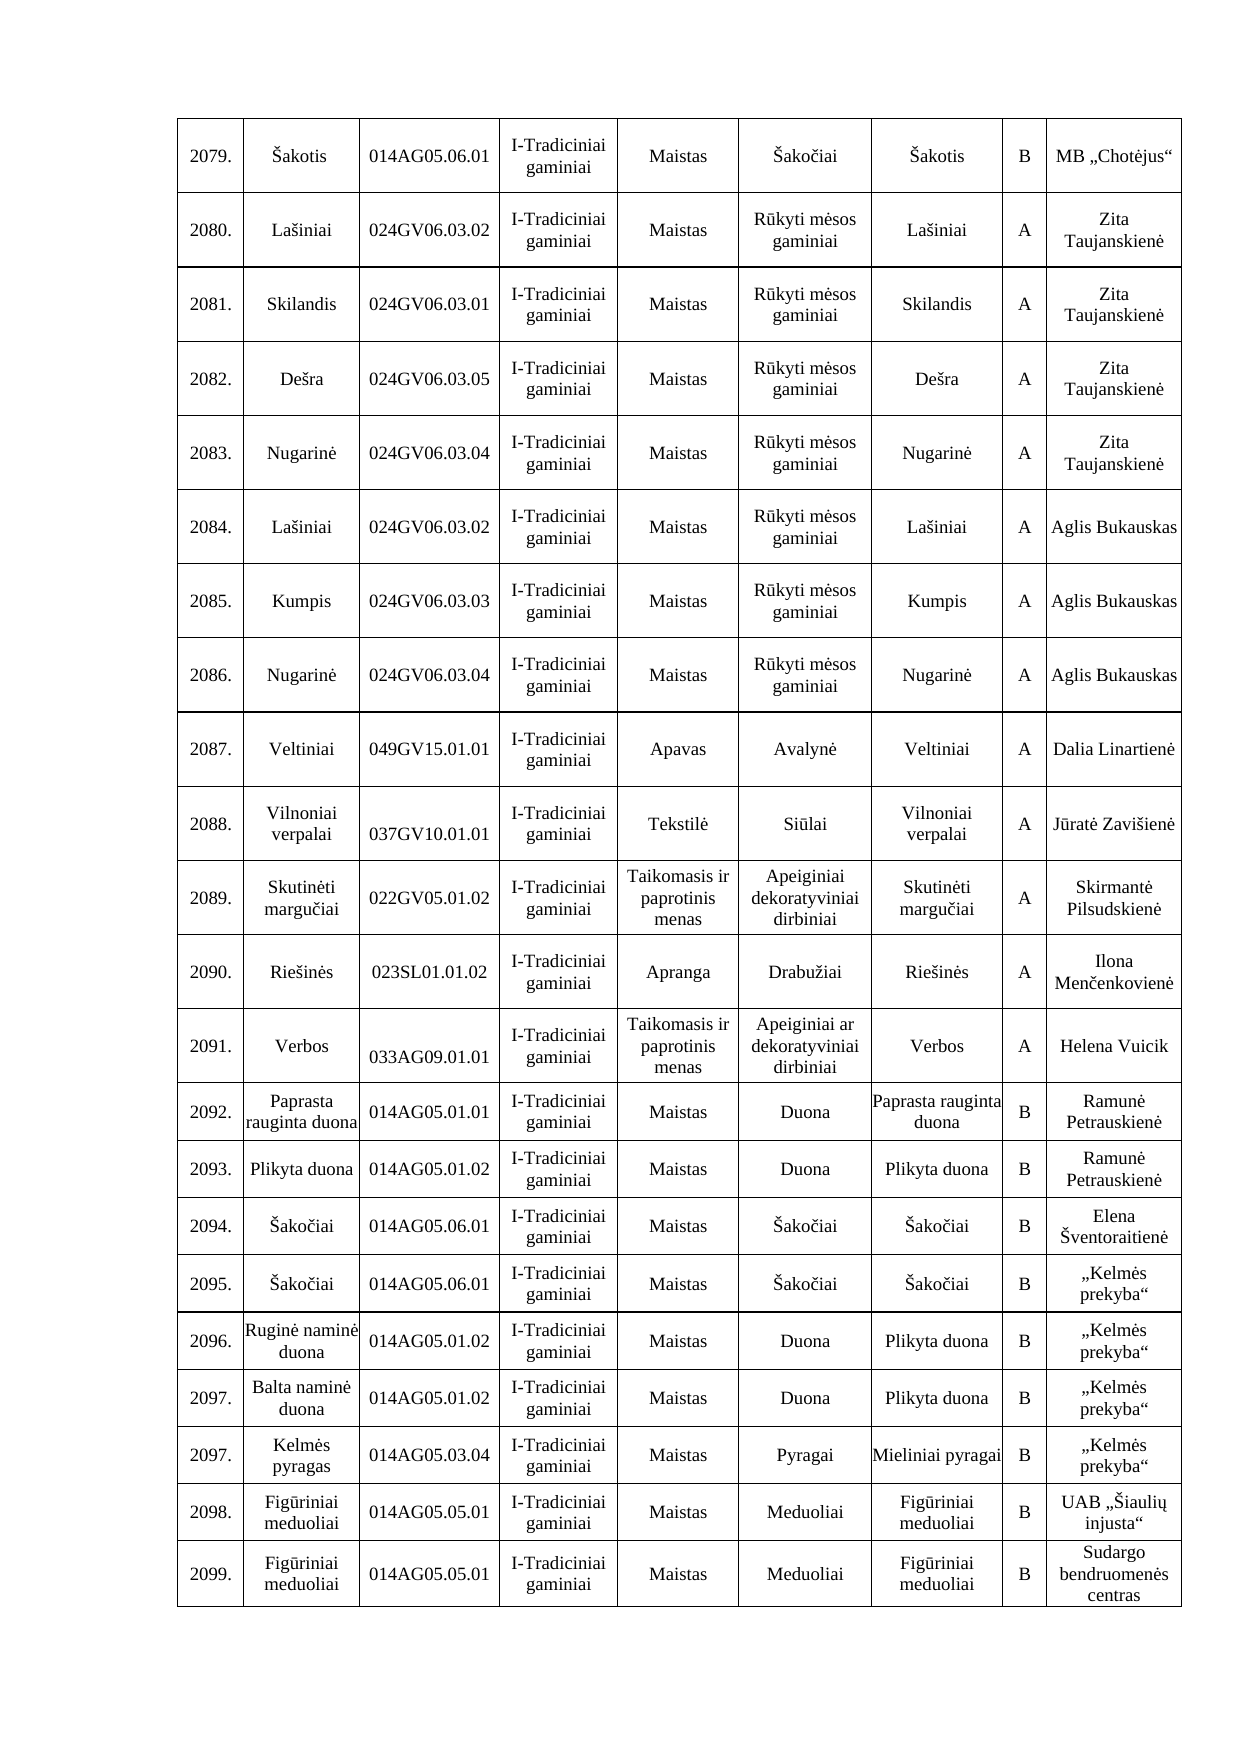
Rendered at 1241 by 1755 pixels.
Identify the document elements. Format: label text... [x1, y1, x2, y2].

table_cell Šakočiai [739, 1198, 871, 1254]
table_cell A [1003, 490, 1046, 563]
table_cell Nugarinė [872, 416, 1002, 489]
table_cell I-Tradiciniai gaminiai [500, 1484, 617, 1540]
table_cell „Kelmės prekyba“ [1047, 1427, 1181, 1483]
table_cell Ramunė Petrauskienė [1047, 1141, 1181, 1197]
table_cell A [1003, 1009, 1046, 1082]
table_cell 2089. [178, 861, 243, 934]
table_cell I-Tradiciniai gaminiai [500, 119, 617, 192]
table_cell 022GV05.01.02 [360, 861, 499, 934]
table_cell B [1003, 1541, 1046, 1606]
table_cell 2093. [178, 1141, 243, 1197]
table_cell Plikyta duona [872, 1313, 1002, 1369]
table_cell 024GV06.03.02 [360, 490, 499, 563]
table_cell 2079. [178, 119, 243, 192]
table_cell Duona [739, 1313, 871, 1369]
table_cell Ruginė naminė duona [244, 1313, 359, 1369]
table_cell 2097. [178, 1370, 243, 1426]
table_cell Apeiginiai ar dekoratyviniai dirbiniai [739, 1009, 871, 1082]
table_cell Plikyta duona [872, 1370, 1002, 1426]
table_cell 023SL01.01.02 [360, 935, 499, 1008]
table_cell 2091. [178, 1009, 243, 1082]
table_cell 049GV15.01.01 [360, 713, 499, 786]
table_cell Lašiniai [872, 193, 1002, 266]
table_cell B [1003, 1313, 1046, 1369]
table_cell Zita Taujanskienė [1047, 416, 1181, 489]
table_cell 2080. [178, 193, 243, 266]
table_cell A [1003, 861, 1046, 934]
table_cell Dešra [244, 342, 359, 415]
table_cell I-Tradiciniai gaminiai [500, 193, 617, 266]
table_cell 024GV06.03.02 [360, 193, 499, 266]
table_cell Apeiginiai dekoratyviniai dirbiniai [739, 861, 871, 934]
table_cell Maistas [618, 564, 738, 637]
table_cell MB „Chotėjus“ [1047, 119, 1181, 192]
table_cell 014AG05.03.04 [360, 1427, 499, 1483]
table_cell Riešinės [244, 935, 359, 1008]
table_cell 014AG05.01.02 [360, 1313, 499, 1369]
table_cell Drabužiai [739, 935, 871, 1008]
table_cell Veltiniai [872, 713, 1002, 786]
table_cell 014AG05.06.01 [360, 119, 499, 192]
table_cell 2090. [178, 935, 243, 1008]
table_cell 014AG05.06.01 [360, 1198, 499, 1254]
table_cell Lašiniai [244, 193, 359, 266]
table_cell 014AG05.01.02 [360, 1141, 499, 1197]
table_cell I-Tradiciniai gaminiai [500, 935, 617, 1008]
table_cell A [1003, 638, 1046, 711]
table_cell 014AG05.01.02 [360, 1370, 499, 1426]
table_cell Meduoliai [739, 1484, 871, 1540]
table_cell Rūkyti mėsos gaminiai [739, 564, 871, 637]
table_cell Maistas [618, 1427, 738, 1483]
table_cell Maistas [618, 1255, 738, 1311]
table_cell 2096. [178, 1313, 243, 1369]
table_cell I-Tradiciniai gaminiai [500, 490, 617, 563]
table_cell Duona [739, 1141, 871, 1197]
table_cell Vilnoniai verpalai [872, 787, 1002, 860]
table_cell B [1003, 119, 1046, 192]
table_cell Šakočiai [739, 1255, 871, 1311]
table_cell „Kelmės prekyba“ [1047, 1313, 1181, 1369]
table_cell Mieliniai pyragai [872, 1427, 1002, 1483]
table_cell Duona [739, 1370, 871, 1426]
table_cell Nugarinė [872, 638, 1002, 711]
table_cell Šakočiai [244, 1255, 359, 1311]
table_cell Maistas [618, 1083, 738, 1139]
table_cell Šakotis [872, 119, 1002, 192]
table_cell Maistas [618, 416, 738, 489]
table_cell Maistas [618, 1541, 738, 1606]
table_cell A [1003, 787, 1046, 860]
table_cell 014AG05.06.01 [360, 1255, 499, 1311]
table_cell Maistas [618, 268, 738, 341]
table_cell Rūkyti mėsos gaminiai [739, 268, 871, 341]
table_cell Verbos [872, 1009, 1002, 1082]
table_cell 2082. [178, 342, 243, 415]
table_cell B [1003, 1083, 1046, 1139]
table_cell I-Tradiciniai gaminiai [500, 1313, 617, 1369]
table_cell B [1003, 1370, 1046, 1426]
table_cell Duona [739, 1083, 871, 1139]
table_cell Rūkyti mėsos gaminiai [739, 490, 871, 563]
table_cell Rūkyti mėsos gaminiai [739, 638, 871, 711]
table_cell Veltiniai [244, 713, 359, 786]
table_cell Šakočiai [872, 1255, 1002, 1311]
table_cell I-Tradiciniai gaminiai [500, 268, 617, 341]
table_cell Maistas [618, 638, 738, 711]
table_cell Nugarinė [244, 416, 359, 489]
table_cell B [1003, 1484, 1046, 1540]
table_cell Kumpis [244, 564, 359, 637]
table_cell Maistas [618, 1141, 738, 1197]
table_cell Aglis Bukauskas [1047, 490, 1181, 563]
table_cell Lašiniai [872, 490, 1002, 563]
table_cell 2087. [178, 713, 243, 786]
table_cell Rūkyti mėsos gaminiai [739, 416, 871, 489]
table_cell 014AG05.05.01 [360, 1541, 499, 1606]
table_cell Avalynė [739, 713, 871, 786]
table_cell Šakotis [244, 119, 359, 192]
table_cell Apavas [618, 713, 738, 786]
table_cell Maistas [618, 119, 738, 192]
table_cell 014AG05.05.01 [360, 1484, 499, 1540]
table_cell Rūkyti mėsos gaminiai [739, 193, 871, 266]
table_cell I-Tradiciniai gaminiai [500, 638, 617, 711]
table_cell „Kelmės prekyba“ [1047, 1370, 1181, 1426]
table_cell Maistas [618, 1484, 738, 1540]
table_cell A [1003, 935, 1046, 1008]
table_cell Figūriniai meduoliai [872, 1541, 1002, 1606]
table_cell Dešra [872, 342, 1002, 415]
table_cell I-Tradiciniai gaminiai [500, 1370, 617, 1426]
table_cell I-Tradiciniai gaminiai [500, 1083, 617, 1139]
table_cell Maistas [618, 1370, 738, 1426]
table_cell Dalia Linartienė [1047, 713, 1181, 786]
table_cell Jūratė Zavišienė [1047, 787, 1181, 860]
table_cell I-Tradiciniai gaminiai [500, 416, 617, 489]
table_cell Zita Taujanskienė [1047, 342, 1181, 415]
table_cell Maistas [618, 490, 738, 563]
table_cell Taikomasis ir paprotinis menas [618, 861, 738, 934]
table_cell Plikyta duona [872, 1141, 1002, 1197]
table_cell Skutinėti margučiai [244, 861, 359, 934]
table_cell Lašiniai [244, 490, 359, 563]
table_cell Skilandis [244, 268, 359, 341]
table_cell Aglis Bukauskas [1047, 564, 1181, 637]
table_cell A [1003, 342, 1046, 415]
table_cell I-Tradiciniai gaminiai [500, 713, 617, 786]
table_cell Balta naminė duona [244, 1370, 359, 1426]
table_cell Zita Taujanskienė [1047, 193, 1181, 266]
table_cell A [1003, 193, 1046, 266]
table_cell I-Tradiciniai gaminiai [500, 1541, 617, 1606]
table_cell Šakočiai [872, 1198, 1002, 1254]
table_cell Ramunė Petrauskienė [1047, 1083, 1181, 1139]
table_cell I-Tradiciniai gaminiai [500, 1427, 617, 1483]
table_cell I-Tradiciniai gaminiai [500, 861, 617, 934]
table_cell 014AG05.01.01 [360, 1083, 499, 1139]
table_cell Helena Vuicik [1047, 1009, 1181, 1082]
table_cell Skilandis [872, 268, 1002, 341]
table_cell Figūriniai meduoliai [244, 1541, 359, 1606]
table_cell A [1003, 713, 1046, 786]
table_cell Figūriniai meduoliai [872, 1484, 1002, 1540]
table_cell Elena Šventoraitienė [1047, 1198, 1181, 1254]
table_cell Maistas [618, 193, 738, 266]
table_cell A [1003, 416, 1046, 489]
table_cell Šakočiai [244, 1198, 359, 1254]
table_cell I-Tradiciniai gaminiai [500, 342, 617, 415]
table_cell Taikomasis ir paprotinis menas [618, 1009, 738, 1082]
table_cell A [1003, 268, 1046, 341]
table_cell 037GV10.01.01 [360, 787, 499, 860]
table_cell 2092. [178, 1083, 243, 1139]
table_cell B [1003, 1198, 1046, 1254]
table_cell I-Tradiciniai gaminiai [500, 1009, 617, 1082]
table_cell I-Tradiciniai gaminiai [500, 1198, 617, 1254]
table_cell Verbos [244, 1009, 359, 1082]
table_cell 2086. [178, 638, 243, 711]
table_cell 2099. [178, 1541, 243, 1606]
table_cell 2098. [178, 1484, 243, 1540]
table_cell 2085. [178, 564, 243, 637]
table_cell 024GV06.03.04 [360, 638, 499, 711]
table_cell I-Tradiciniai gaminiai [500, 1141, 617, 1197]
table_cell I-Tradiciniai gaminiai [500, 787, 617, 860]
table_cell 2081. [178, 268, 243, 341]
table_cell Skirmantė Pilsudskienė [1047, 861, 1181, 934]
table_cell Sudargo bendruomenės centras [1047, 1541, 1181, 1606]
table_cell Siūlai [739, 787, 871, 860]
table_cell 033AG09.01.01 [360, 1009, 499, 1082]
table_cell 024GV06.03.01 [360, 268, 499, 341]
table_cell 024GV06.03.03 [360, 564, 499, 637]
table_cell UAB „Šiaulių injusta“ [1047, 1484, 1181, 1540]
table_cell I-Tradiciniai gaminiai [500, 564, 617, 637]
table_cell 2097. [178, 1427, 243, 1483]
table_cell 2088. [178, 787, 243, 860]
table_cell Paprasta rauginta duona [244, 1083, 359, 1139]
table_cell Nugarinė [244, 638, 359, 711]
table_cell B [1003, 1255, 1046, 1311]
table_cell 2094. [178, 1198, 243, 1254]
table_cell Plikyta duona [244, 1141, 359, 1197]
table_cell Tekstilė [618, 787, 738, 860]
table_cell Maistas [618, 1198, 738, 1254]
table_cell Kumpis [872, 564, 1002, 637]
table_cell Pyragai [739, 1427, 871, 1483]
table_cell Figūriniai meduoliai [244, 1484, 359, 1540]
table_cell 2095. [178, 1255, 243, 1311]
table_cell Riešinės [872, 935, 1002, 1008]
table_cell 2084. [178, 490, 243, 563]
table_cell Aglis Bukauskas [1047, 638, 1181, 711]
table_cell „Kelmės prekyba“ [1047, 1255, 1181, 1311]
table_cell Skutinėti margučiai [872, 861, 1002, 934]
table_cell B [1003, 1141, 1046, 1197]
table_cell Paprasta rauginta duona [872, 1083, 1002, 1139]
table_cell Ilona Menčenkovienė [1047, 935, 1181, 1008]
table_cell A [1003, 564, 1046, 637]
table_cell 2083. [178, 416, 243, 489]
table_cell Šakočiai [739, 119, 871, 192]
table_cell Maistas [618, 342, 738, 415]
table_cell B [1003, 1427, 1046, 1483]
table_cell Meduoliai [739, 1541, 871, 1606]
table_cell Vilnoniai verpalai [244, 787, 359, 860]
table_cell Zita Taujanskienė [1047, 268, 1181, 341]
table_cell Kelmės pyragas [244, 1427, 359, 1483]
table_cell Apranga [618, 935, 738, 1008]
table_cell Maistas [618, 1313, 738, 1369]
table_cell Rūkyti mėsos gaminiai [739, 342, 871, 415]
table_cell 024GV06.03.05 [360, 342, 499, 415]
table_cell I-Tradiciniai gaminiai [500, 1255, 617, 1311]
table_cell 024GV06.03.04 [360, 416, 499, 489]
